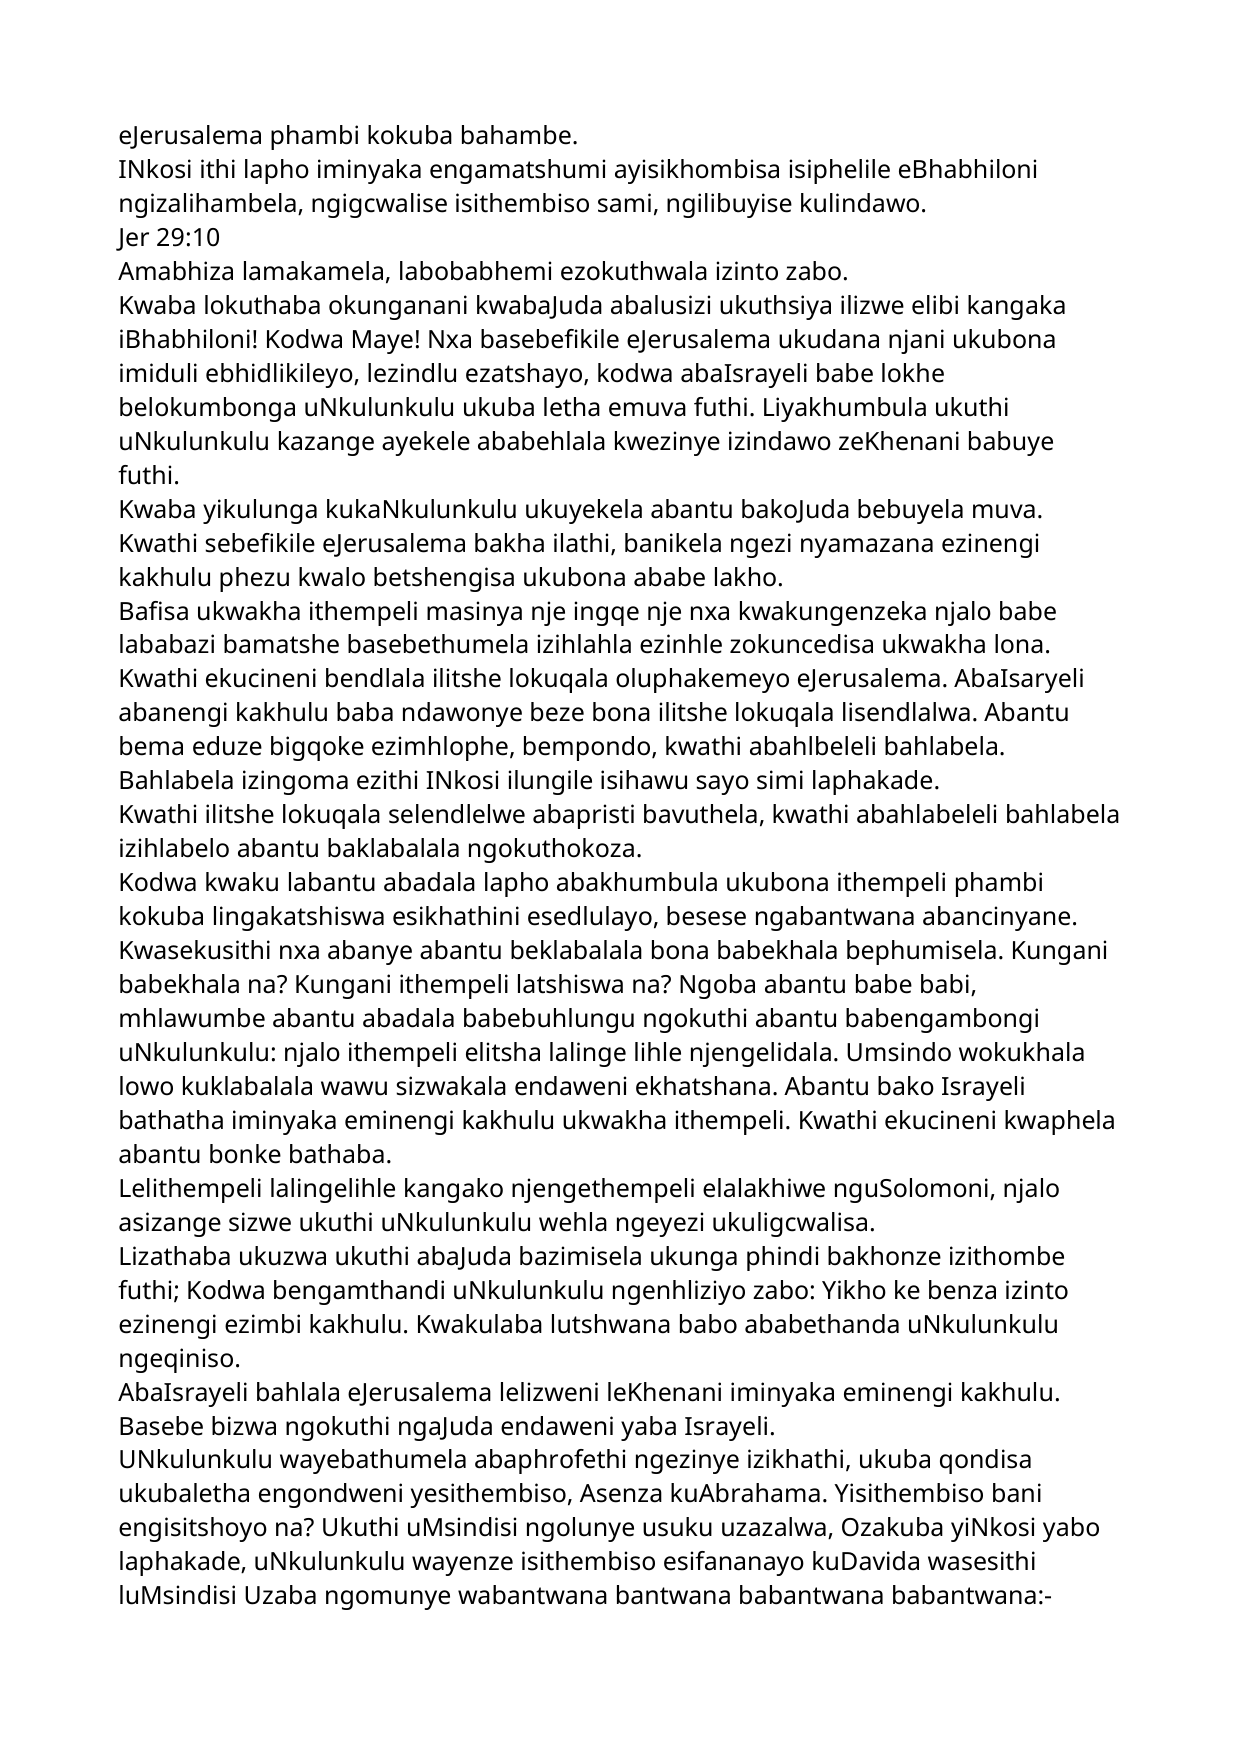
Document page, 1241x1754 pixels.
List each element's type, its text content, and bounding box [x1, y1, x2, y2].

text INkosi ithi lapho iminyaka engamatshumi ayisikhombisa isiphelile eBhabhiloni ngizalihambela, ngigcwalise isithembiso sami, ngilibuyise kulindawo. [118, 152, 1122, 220]
text Lelithempeli lalingelihle kangako njengethempeli elalakhiwe nguSolomoni, njalo asizange sizwe ukuthi uNkulunkulu wehla ngeyezi ukuligcwalisa. [118, 1171, 1122, 1239]
text Jer 29:10 [118, 220, 1122, 254]
text Kwathi sebefikile eJerusalema bakha ilathi, banikela ngezi nyamazana ezinengi kakhulu phezu kwalo betshengisa ukubona ababe lakho. [118, 526, 1122, 593]
text Kodwa kwaku labantu abadala lapho abakhumbula ukubona ithempeli phambi kokuba lingakatshiswa esikhathini esedlulayo, besese ngabantwana abancinyane. [118, 865, 1122, 933]
text Kwasekusithi nxa abanye abantu beklabalala bona babekhala bephumisela. Kungani babekhala na? Kungani ithempeli latshiswa na? Ngoba abantu babe babi, mhlawumbe abantu abadala babebuhlungu ngokuthi abantu babengambongi uNkulunkulu: njalo ithempeli elitsha lalinge lihle njengelidala. Umsindo wokukhala lowo kuklabalala wawu sizwakala endaweni ekhatshana. Abantu bako Israyeli bathatha iminyaka eminengi kakhulu ukwakha ithempeli. Kwathi ekucineni kwaphela abantu bonke bathaba. [118, 933, 1122, 1171]
text Kwaba yikulunga kukaNkulunkulu ukuyekela abantu bakoJuda bebuyela muva. [118, 492, 1122, 526]
text Kwathi ilitshe lokuqala selendlelwe abapristi bavuthela, kwathi abahlabeleli bahlabela izihlabelo abantu baklabalala ngokuthokoza. [118, 797, 1122, 865]
text AbaIsrayeli bahlala eJerusalema lelizweni leKhenani iminyaka eminengi kakhulu. [118, 1374, 1122, 1408]
text Lizathaba ukuzwa ukuthi abaJuda bazimisela ukunga phindi bakhonze izithombe futhi; Kodwa bengamthandi uNkulunkulu ngenhliziyo zabo: Yikho ke benza izinto ezinengi ezimbi kakhulu. Kwakulaba lutshwana babo ababethanda uNkulunkulu ngeqiniso. [118, 1239, 1122, 1374]
text UNkulunkulu wayebathumela abaphrofethi ngezinye izikhathi, ukuba qondisa ukubaletha engondweni yesithembiso, Asenza kuAbrahama. Yisithembiso bani engisitshoyo na? Ukuthi uMsindisi ngolunye usuku uzazalwa, Ozakuba yiNkosi yabo laphakade, uNkulunkulu wayenze isithembiso esifananayo kuDavida wasesithi luMsindisi Uzaba ngomunye wabantwana bantwana babantwana babantwana:- [118, 1442, 1122, 1612]
text eJerusalema phambi kokuba bahambe. [118, 118, 1122, 152]
text Bafisa ukwakha ithempeli masinya nje ingqe nje nxa kwakungenzeka njalo babe lababazi bamatshe basebethumela izihlahla ezinhle zokuncedisa ukwakha lona. Kwathi ekucineni bendlala ilitshe lokuqala oluphakemeyo eJerusalema. AbaIsaryeli abanengi kakhulu baba ndawonye beze bona ilitshe lokuqala lisendlalwa. Abantu bema eduze bigqoke ezimhlophe, bempondo, kwathi abahlbeleli bahlabela. Bahlabela izingoma ezithi INkosi ilungile isihawu sayo simi laphakade. [118, 593, 1122, 797]
text Kwaba lokuthaba okunganani kwabaJuda abalusizi ukuthsiya ilizwe elibi kangaka iBhabhiloni! Kodwa Maye! Nxa basebefikile eJerusalema ukudana njani ukubona imiduli ebhidlikileyo, lezindlu ezatshayo, kodwa abaIsrayeli babe lokhe belokumbonga uNkulunkulu ukuba letha emuva futhi. Liyakhumbula ukuthi uNkulunkulu kazange ayekele ababehlala kwezinye izindawo zeKhenani babuye futhi. [118, 288, 1122, 492]
text Amabhiza lamakamela, labobabhemi ezokuthwala izinto zabo. [118, 254, 1122, 288]
text Basebe bizwa ngokuthi ngaJuda endaweni yaba Israyeli. [118, 1408, 1122, 1442]
